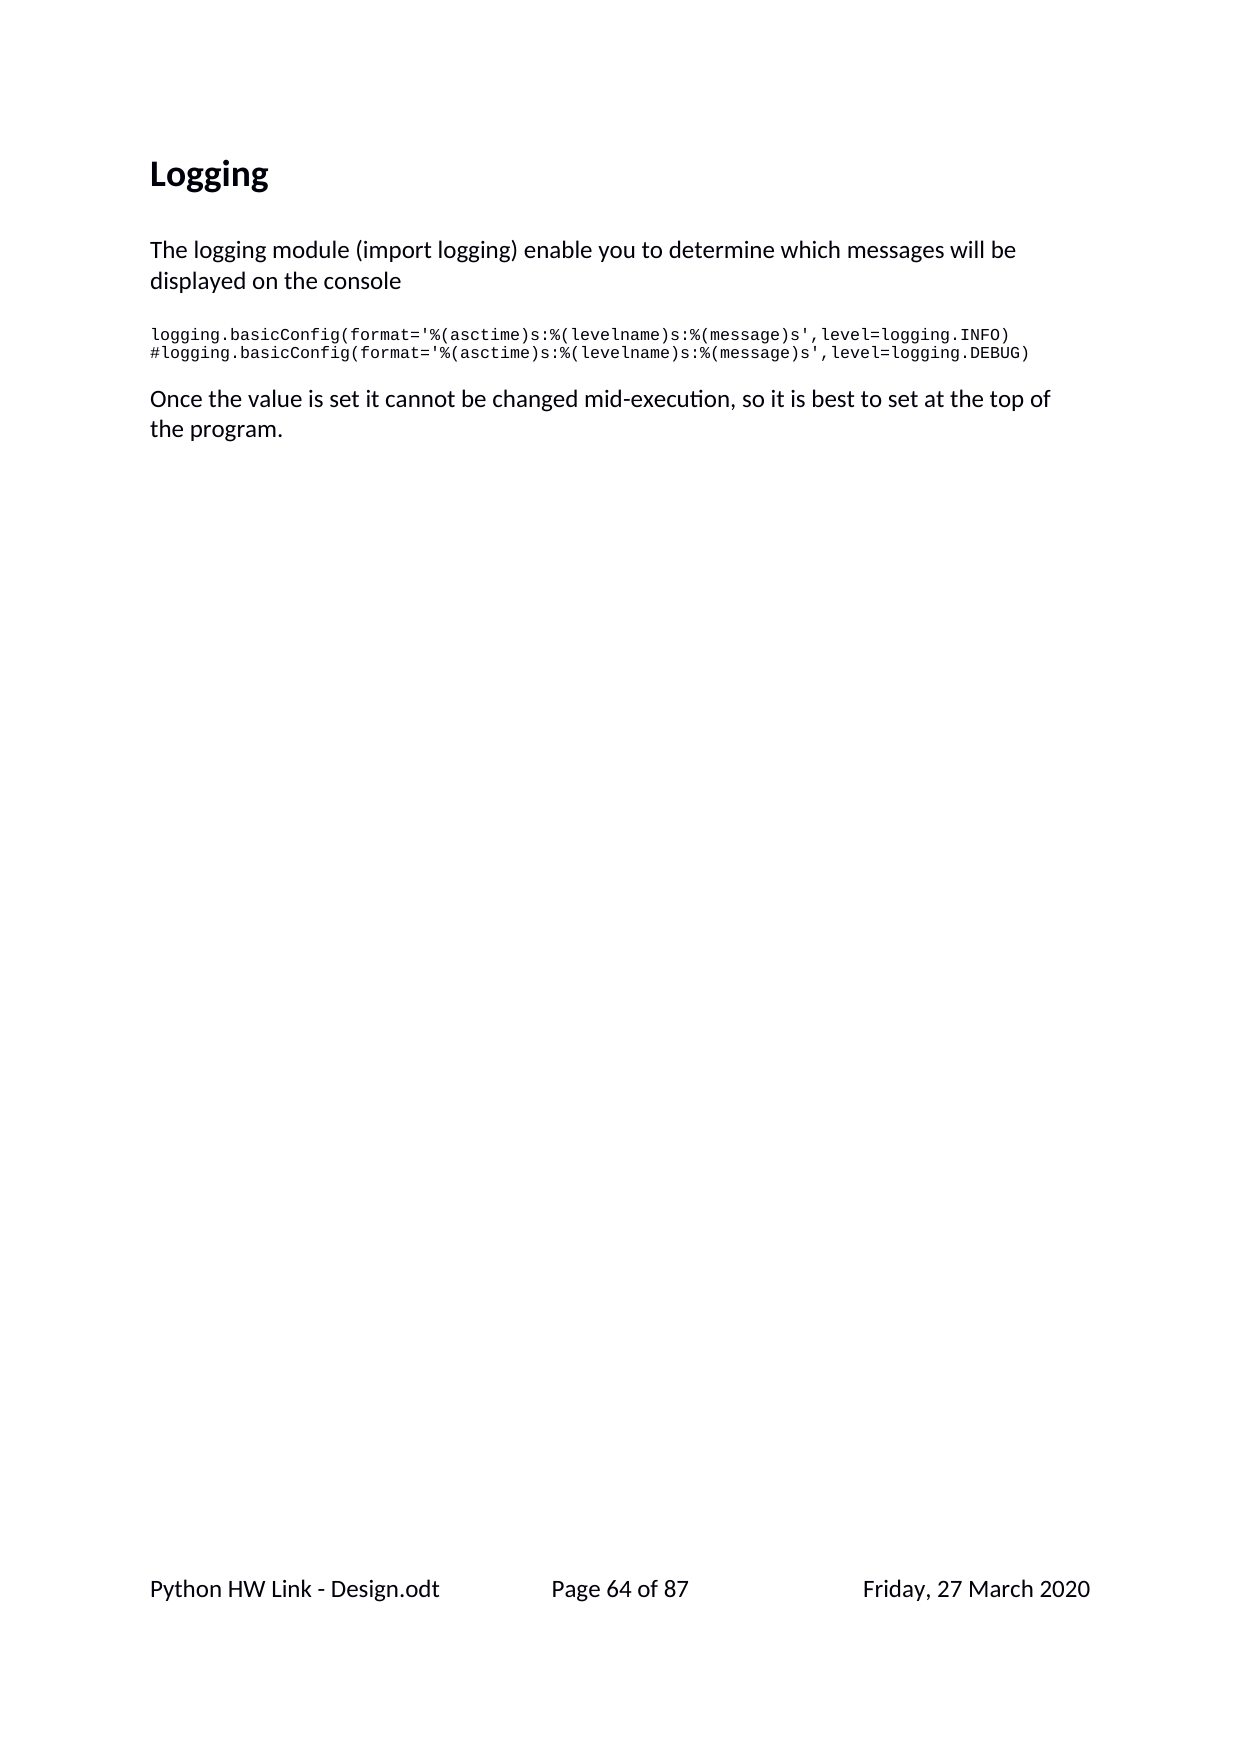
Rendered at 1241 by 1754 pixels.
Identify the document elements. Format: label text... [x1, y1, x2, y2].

text Once the value is set it cannot be changed mid-execution, so it is best to set at the top of the program. [150, 383, 1090, 444]
text The logging module (import logging) enable you to determine which messages will be displayed on the console [150, 235, 1090, 296]
subtitle Logging [150, 150, 1090, 196]
text logging.basicConfig(format='%(asctime)s:%(levelname)s:%(message)s',level=logging.INFO) [150, 326, 1090, 345]
text #logging.basicConfig(format='%(asctime)s:%(levelname)s:%(message)s',level=logging.DEBUG) [150, 345, 1090, 364]
